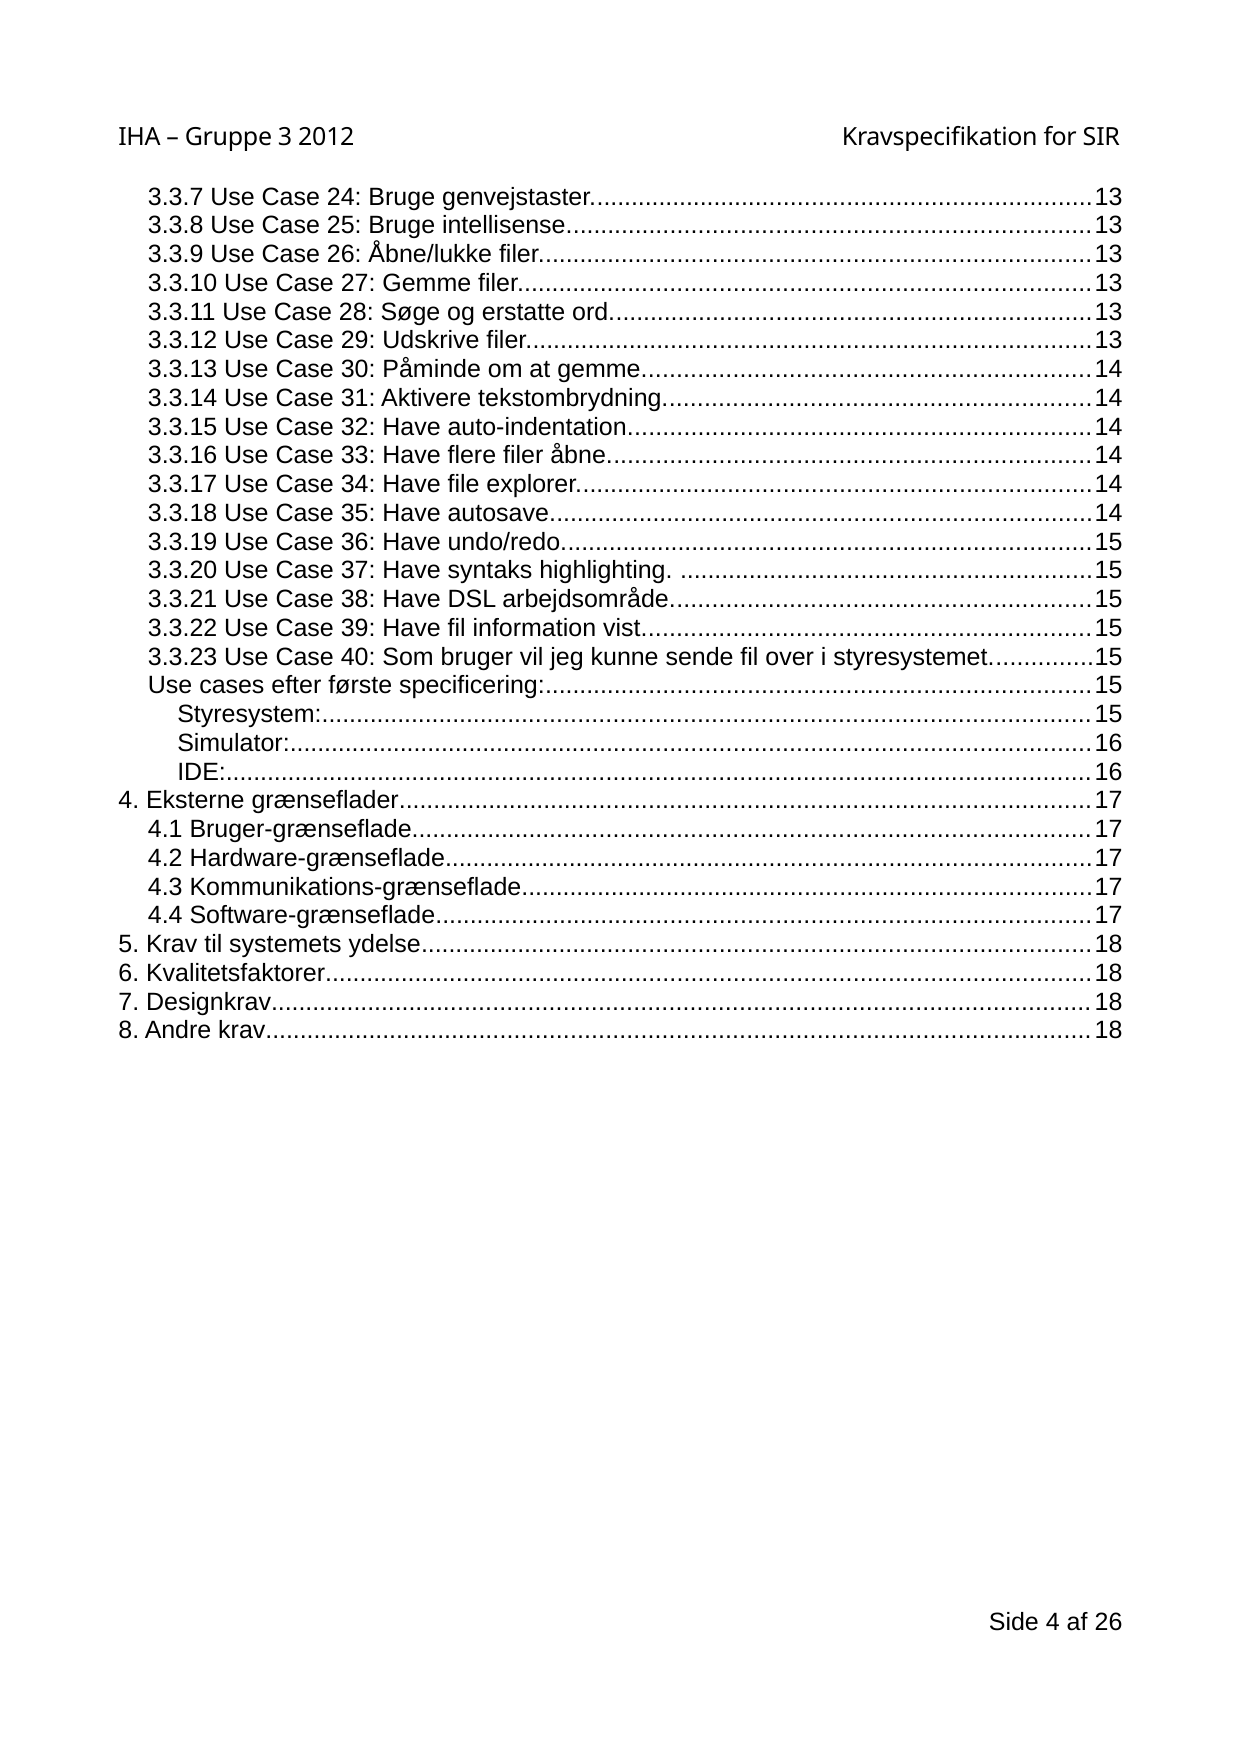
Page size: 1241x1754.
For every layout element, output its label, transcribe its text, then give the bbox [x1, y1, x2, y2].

text 3.3.21 Use Case 38: Have DSL arbejdsområde. 15 [148, 584, 1122, 613]
text 3.3.8 Use Case 25: Bruge intellisense. 13 [148, 210, 1122, 239]
text 3.3.20 Use Case 37: Have syntaks highlighting. 15 [148, 555, 1122, 584]
text 3.3.12 Use Case 29: Udskrive filer. 13 [148, 325, 1122, 354]
text 3.3.13 Use Case 30: Påminde om at gemme. 14 [148, 354, 1122, 383]
text 3.3.16 Use Case 33: Have flere filer åbne. 14 [148, 440, 1122, 469]
text 3.3.10 Use Case 27: Gemme filer. 13 [148, 268, 1122, 297]
text 4.3 Kommunikations-grænseflade 17 [148, 872, 1122, 900]
text 7. Designkrav 18 [118, 987, 1122, 1015]
text 3.3.19 Use Case 36: Have undo/redo. 15 [148, 527, 1122, 555]
text 3.3.9 Use Case 26: Åbne/lukke filer. 13 [148, 239, 1122, 268]
text 3.3.23 Use Case 40: Som bruger vil jeg kunne sende fil over i styresystemet. 15 [148, 642, 1122, 670]
text 4.1 Bruger-grænseflade 17 [148, 814, 1122, 843]
text 3.3.18 Use Case 35: Have autosave. 14 [148, 498, 1122, 527]
text 5. Krav til systemets ydelse 18 [118, 929, 1122, 958]
text 4.4 Software-grænseflade 17 [148, 900, 1122, 929]
text Styresystem: 15 [177, 699, 1122, 728]
text IDE: 16 [177, 757, 1122, 785]
text 4.2 Hardware-grænseflade 17 [148, 843, 1122, 872]
text 3.3.22 Use Case 39: Have fil information vist. 15 [148, 613, 1122, 642]
text Simulator: 16 [177, 728, 1122, 757]
text 3.3.14 Use Case 31: Aktivere tekstombrydning. 14 [148, 383, 1122, 412]
text 6. Kvalitetsfaktorer 18 [118, 958, 1122, 987]
text 3.3.11 Use Case 28: Søge og erstatte ord. 13 [148, 297, 1122, 325]
text 3.3.17 Use Case 34: Have file explorer. 14 [148, 469, 1122, 498]
text Use cases efter første specificering: 15 [148, 670, 1122, 699]
text 3.3.15 Use Case 32: Have auto-indentation. 14 [148, 412, 1122, 440]
text 3.3.7 Use Case 24: Bruge genvejstaster. 13 [148, 182, 1122, 210]
text 4. Eksterne grænseflader 17 [118, 785, 1122, 814]
text 8. Andre krav 18 [118, 1015, 1122, 1044]
